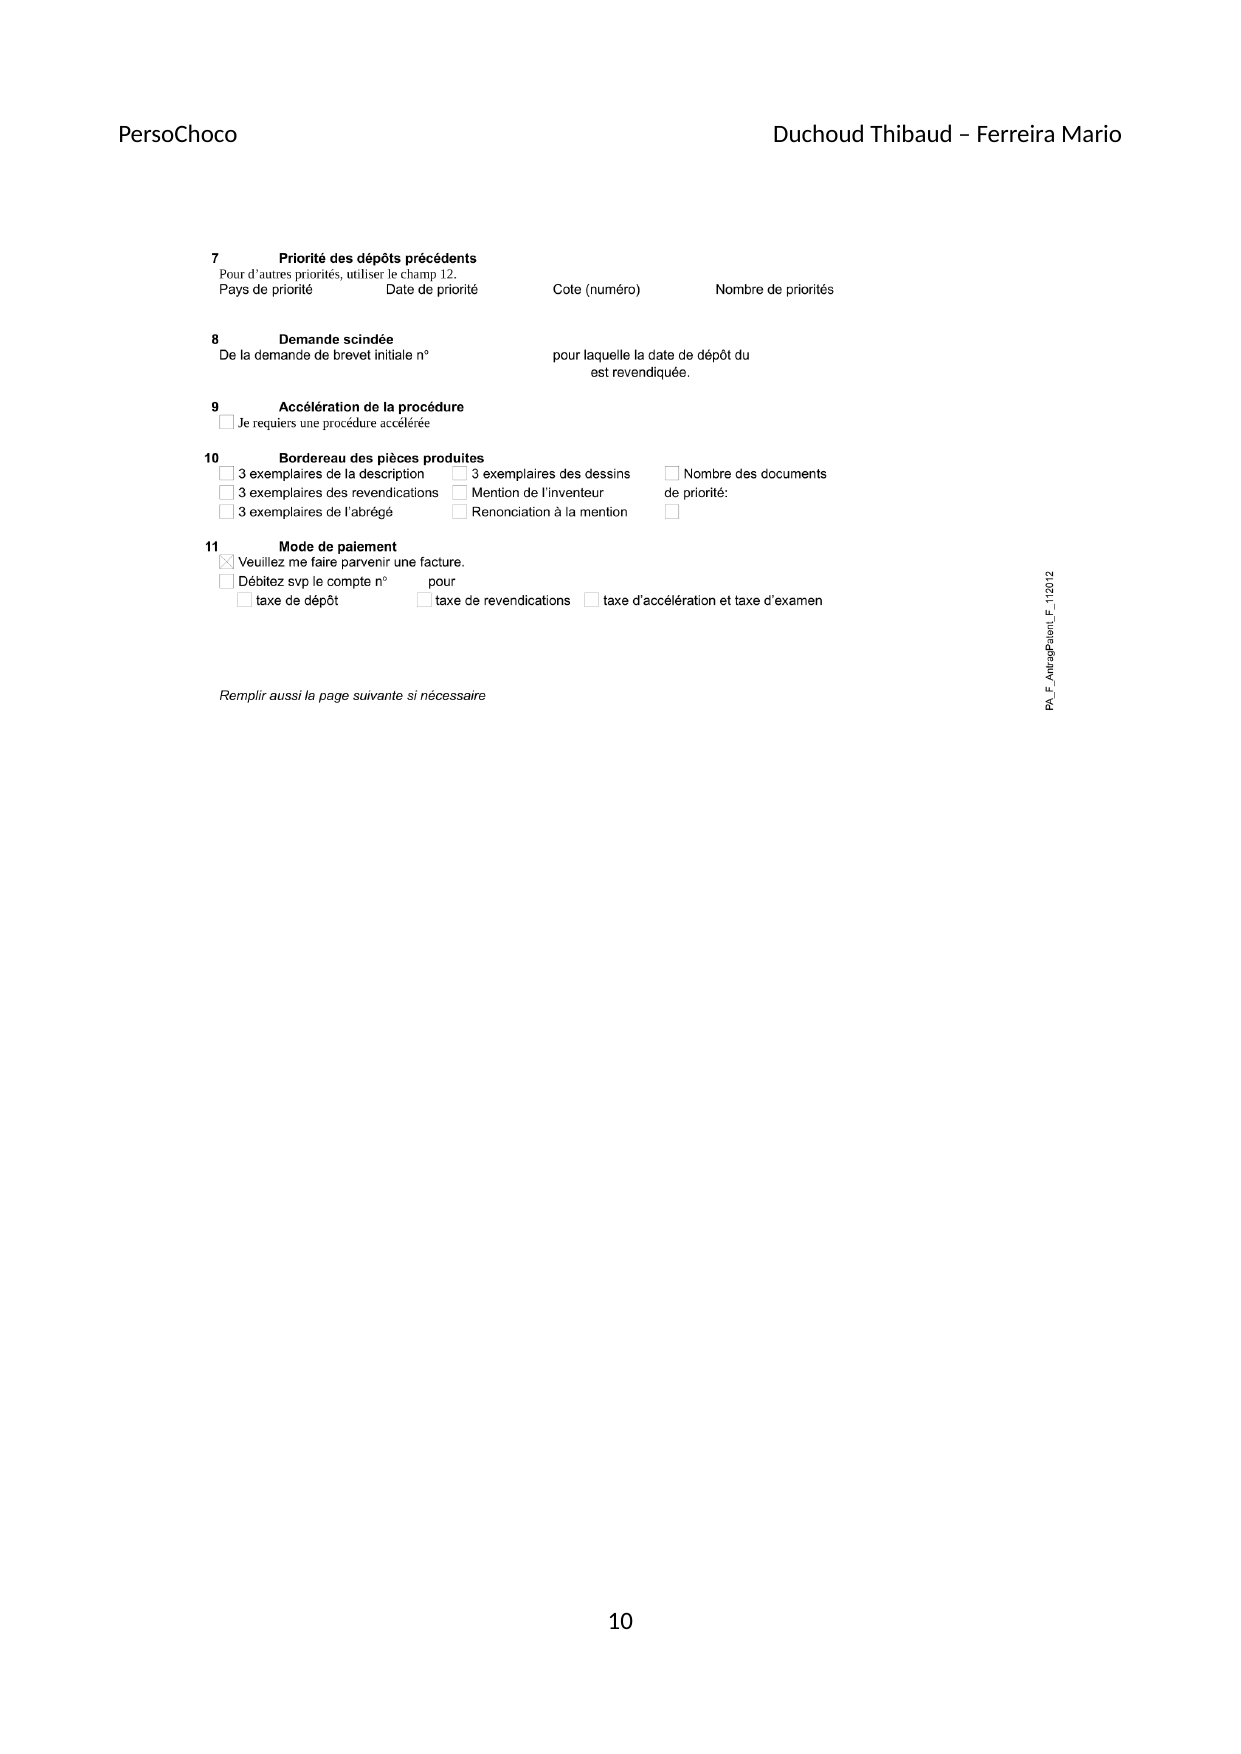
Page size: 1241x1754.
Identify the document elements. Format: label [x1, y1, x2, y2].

picture [118, 178, 1123, 1599]
